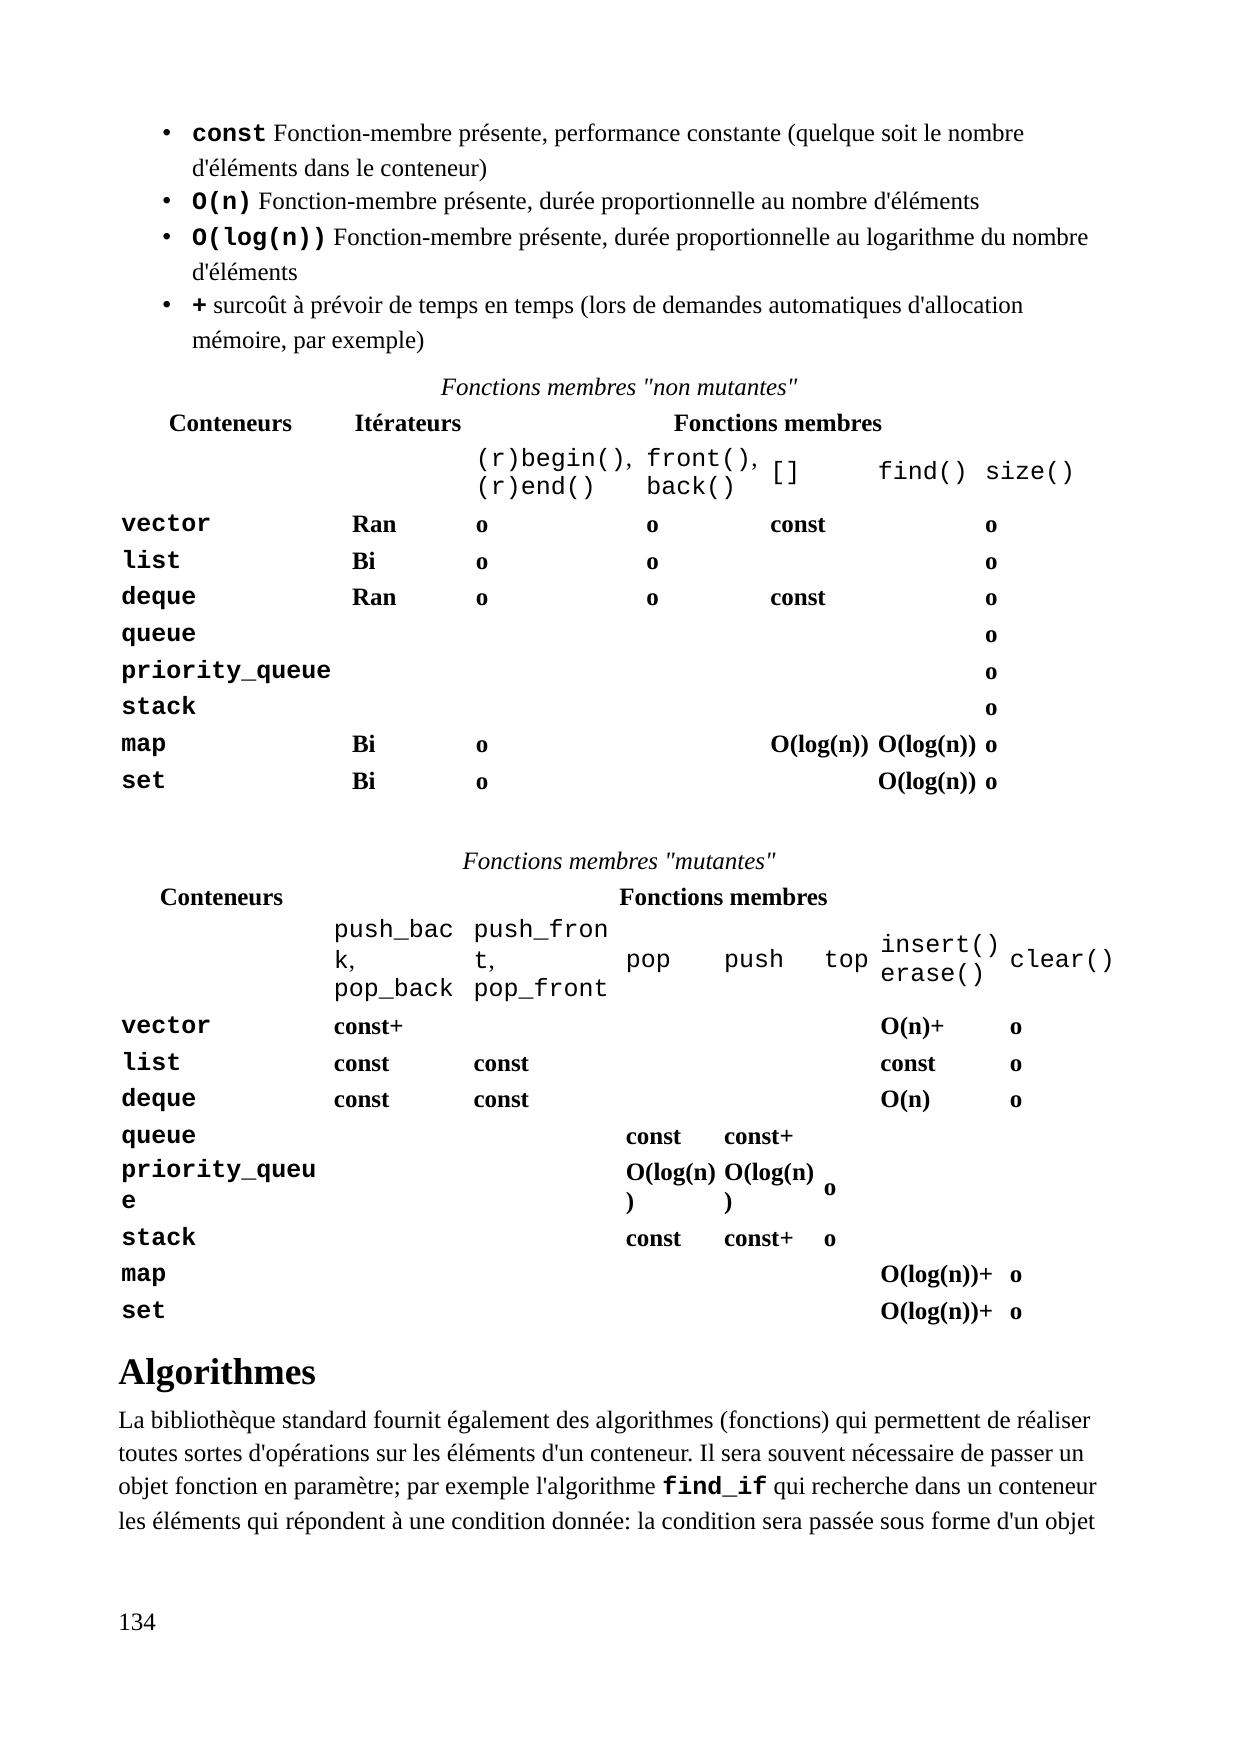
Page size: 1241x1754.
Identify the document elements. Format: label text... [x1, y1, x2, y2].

table_cell O(log(n)) [721, 1154, 821, 1219]
table_cell [821, 1044, 877, 1080]
table_cell [1007, 1117, 1122, 1154]
table_cell o [982, 542, 1089, 578]
table_cell const [767, 579, 875, 615]
table_cell o [982, 762, 1089, 798]
table_cell o [643, 542, 767, 578]
table_cell deque [118, 579, 349, 615]
table_cell O(n) [877, 1080, 1007, 1117]
table_cell o [982, 505, 1089, 542]
table_cell o [982, 652, 1089, 688]
table_cell [877, 1219, 1007, 1255]
table_cell O(log(n))+ [877, 1255, 1007, 1292]
table_cell map [118, 725, 349, 762]
table_cell o [643, 505, 767, 542]
table_cell [721, 1044, 821, 1080]
table_cell [623, 1255, 721, 1292]
table_cell [470, 1219, 623, 1255]
list + surcoût à prévoir de temps en temps (lors de demandes automatiques d'allocation mémoire, par exemple) [162, 290, 1122, 354]
table_cell [767, 652, 875, 688]
table_cell o [982, 579, 1089, 615]
table_cell [643, 762, 767, 798]
table_cell o [473, 725, 643, 762]
table_cell [1007, 1219, 1122, 1255]
table_cell [118, 914, 331, 1007]
table_cell const+ [721, 1219, 821, 1255]
table_cell stack [118, 689, 349, 725]
table_cell const [470, 1080, 623, 1117]
table_cell [470, 1292, 623, 1329]
table_cell [767, 689, 875, 725]
table_cell [349, 652, 473, 688]
text Fonctions membres "mutantes" [118, 846, 1122, 875]
table_cell [623, 1007, 721, 1044]
table_cell pop [623, 914, 721, 1007]
table_cell [473, 615, 643, 652]
table_cell clear() [1007, 914, 1122, 1007]
table_cell O(log(n))+ [877, 1292, 1007, 1329]
table_cell o [1007, 1255, 1122, 1292]
table_cell [331, 1154, 470, 1219]
table_header Fonctions membres [473, 406, 1089, 440]
table_cell deque [118, 1080, 331, 1117]
table_cell [349, 440, 473, 505]
table_cell [721, 1255, 821, 1292]
table_cell O(log(n)) [767, 725, 875, 762]
table_cell insert() erase() [877, 914, 1007, 1007]
table_cell o [1007, 1080, 1122, 1117]
table_cell [473, 652, 643, 688]
table_cell [721, 1292, 821, 1329]
table_cell o [982, 689, 1089, 725]
table_cell Bi [349, 725, 473, 762]
table_cell [] [767, 440, 875, 505]
table_cell set [118, 1292, 331, 1329]
table_cell o [473, 762, 643, 798]
table_cell stack [118, 1219, 331, 1255]
table_cell priority_queue [118, 652, 349, 688]
table_cell [767, 542, 875, 578]
list O(n) Fonction-membre présente, durée proportionnelle au nombre d'éléments [162, 186, 1122, 217]
table_cell [470, 1154, 623, 1219]
table_cell [470, 1255, 623, 1292]
table_cell front(), back() [643, 440, 767, 505]
table_cell o [821, 1154, 877, 1219]
table_cell O(log(n)) [875, 725, 982, 762]
table_cell [470, 1007, 623, 1044]
table_cell [875, 689, 982, 725]
table_cell const [623, 1117, 721, 1154]
table_cell [643, 689, 767, 725]
table_cell [821, 1080, 877, 1117]
table_cell o [982, 615, 1089, 652]
table_cell [875, 579, 982, 615]
table_cell [331, 1117, 470, 1154]
table_cell top [821, 914, 877, 1007]
text La bibliothèque standard fournit également des algorithmes (fonctions) qui permettent de réaliser toutes sortes d'opérations sur les éléments d'un conteneur. Il sera souvent nécessaire de passer un objet fonction en paramètre; par exemple l'algorithme find_if qui recherche dans un conteneur les éléments qui répondent à une condition donnée: la condition sera passée sous forme d'un objet [118, 1405, 1122, 1535]
list const Fonction-membre présente, performance constante (quelque soit le nombre d'éléments dans le conteneur) [162, 118, 1122, 182]
table_header Conteneurs [118, 879, 331, 914]
table_header Fonctions membres [331, 879, 1122, 914]
table_cell [643, 615, 767, 652]
list O(log(n)) Fonction-membre présente, durée proportionnelle au logarithme du nombre d'éléments [162, 222, 1122, 286]
table_cell size() [982, 440, 1089, 505]
table_cell const [470, 1044, 623, 1080]
table_cell [473, 689, 643, 725]
table_cell const+ [721, 1117, 821, 1154]
table_cell [623, 1044, 721, 1080]
table_cell [721, 1007, 821, 1044]
table_cell [470, 1117, 623, 1154]
table_cell o [1007, 1044, 1122, 1080]
table_cell o [473, 505, 643, 542]
table_cell list [118, 542, 349, 578]
subtitle Algorithmes [118, 1349, 1122, 1393]
table_cell const [877, 1044, 1007, 1080]
table_cell const [623, 1219, 721, 1255]
table_cell [1007, 1154, 1122, 1219]
table_header Itérateurs [349, 406, 473, 440]
table_cell push_front, pop_front [470, 914, 623, 1007]
table_cell [331, 1255, 470, 1292]
table_cell [643, 725, 767, 762]
table_cell [877, 1117, 1007, 1154]
table_cell [821, 1007, 877, 1044]
table_cell o [821, 1219, 877, 1255]
table_cell priority_queue [118, 1154, 331, 1219]
table_cell const+ [331, 1007, 470, 1044]
table_cell [721, 1080, 821, 1117]
table_cell set [118, 762, 349, 798]
table_cell Ran [349, 579, 473, 615]
table_cell [821, 1255, 877, 1292]
table_cell [349, 689, 473, 725]
table_cell [875, 615, 982, 652]
table_cell vector [118, 505, 349, 542]
table_cell [349, 615, 473, 652]
table_cell map [118, 1255, 331, 1292]
table_cell Bi [349, 762, 473, 798]
table_cell [875, 505, 982, 542]
table_cell [877, 1154, 1007, 1219]
table_cell push [721, 914, 821, 1007]
table_cell [623, 1080, 721, 1117]
table_cell O(log(n)) [875, 762, 982, 798]
table_cell [875, 652, 982, 688]
text Fonctions membres "non mutantes" [118, 372, 1122, 401]
table_cell const [331, 1080, 470, 1117]
table_cell O(log(n)) [623, 1154, 721, 1219]
table_cell const [767, 505, 875, 542]
table_cell o [473, 542, 643, 578]
table_cell [118, 440, 349, 505]
table_cell vector [118, 1007, 331, 1044]
table_cell [821, 1117, 877, 1154]
table_cell (r)begin(), (r)end() [473, 440, 643, 505]
table_cell o [643, 579, 767, 615]
table_cell [767, 615, 875, 652]
table_cell list [118, 1044, 331, 1080]
table_cell [643, 652, 767, 688]
table_cell [331, 1292, 470, 1329]
table_cell O(n)+ [877, 1007, 1007, 1044]
table_cell queue [118, 1117, 331, 1154]
table_cell o [982, 725, 1089, 762]
table_cell [331, 1219, 470, 1255]
table_cell const [331, 1044, 470, 1080]
table_cell [821, 1292, 877, 1329]
table_cell [623, 1292, 721, 1329]
table_cell push_back, pop_back [331, 914, 470, 1007]
table_cell Bi [349, 542, 473, 578]
table_cell o [1007, 1007, 1122, 1044]
table_cell o [473, 579, 643, 615]
table_cell [875, 542, 982, 578]
table_cell find() [875, 440, 982, 505]
table_cell Ran [349, 505, 473, 542]
table_cell o [1007, 1292, 1122, 1329]
table_header Conteneurs [118, 406, 349, 440]
table_cell [767, 762, 875, 798]
table_cell queue [118, 615, 349, 652]
